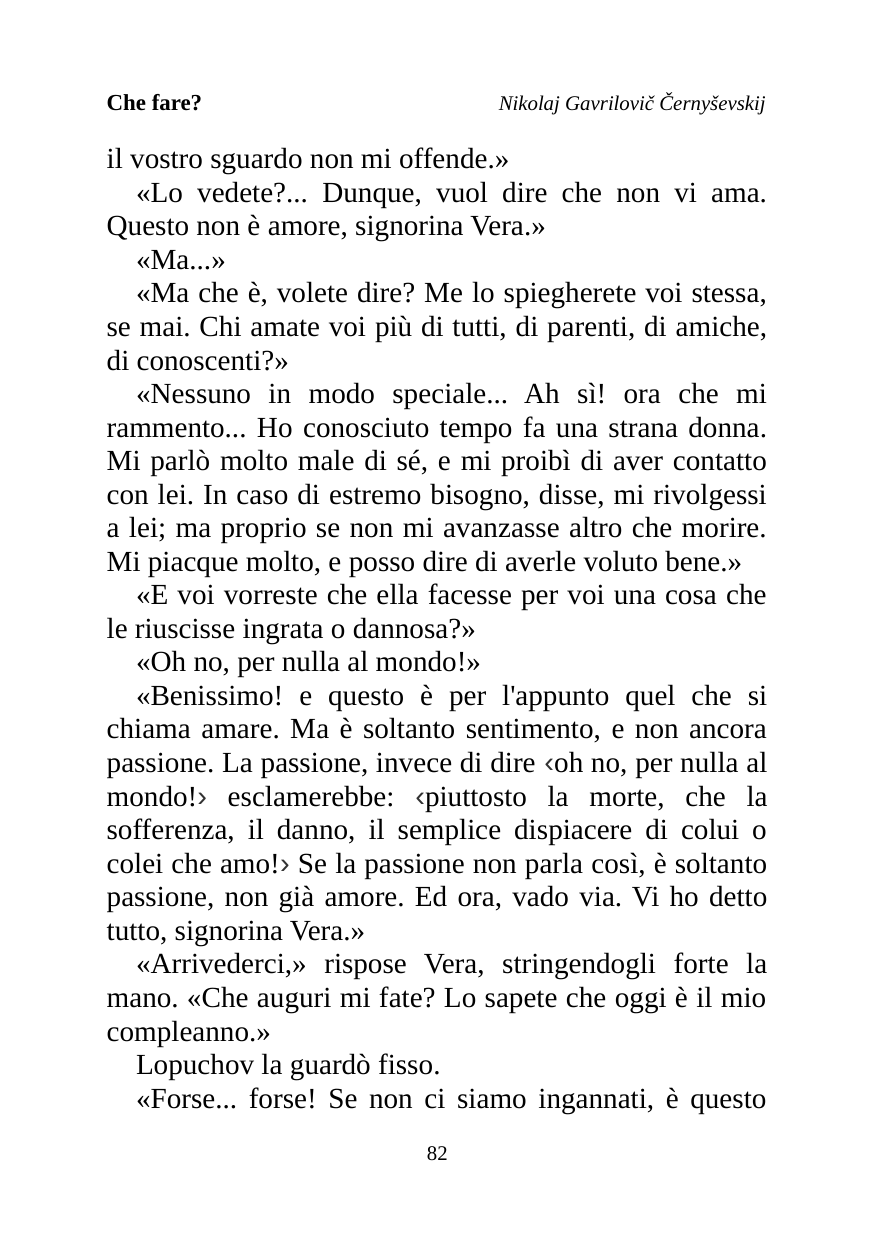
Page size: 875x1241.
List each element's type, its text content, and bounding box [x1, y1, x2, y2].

text «Ma che è, volete dire? Me lo spiegherete voi stessa, se mai. Chi amate voi più di tutti, di parenti, di amiche, di conoscenti?» [106, 276, 768, 376]
text Lopuchov la guardò fisso. [106, 1047, 768, 1081]
text «Benissimo! e questo è per l'appunto quel che si chiama amare. Ma è soltanto sentimento, e non ancora passione. La passione, invece di dire ‹oh no, per nulla al mondo!› esclamerebbe: ‹piuttosto la morte, che la sofferenza, il danno, il semplice dispiacere di colui o colei che amo!› Se la passione non parla così, è soltanto passione, non già amore. Ed ora, vado via. Vi ho detto tutto, signorina Vera.» [106, 678, 768, 947]
text «Lo vedete?... Dunque, vuol dire che non vi ama. Questo non è amore, signorina Vera.» [106, 175, 768, 242]
text il vostro sguardo non mi offende.» [106, 141, 768, 175]
text «Ma...» [106, 242, 768, 276]
text «Forse... forse! Se non ci siamo ingannati, è questo [106, 1081, 768, 1114]
text «Arrivederci,» rispose Vera, stringendogli forte la mano. «Che auguri mi fate? Lo sapete che oggi è il mio compleanno.» [106, 947, 768, 1047]
text «E voi vorreste che ella facesse per voi una cosa che le riuscisse ingrata o dannosa?» [106, 577, 768, 644]
text «Nessuno in modo speciale... Ah sì! ora che mi rammento... Ho conosciuto tempo fa una strana donna. Mi parlò molto male di sé, e mi proibì di aver contatto con lei. In caso di estremo bisogno, disse, mi rivolgessi a lei; ma proprio se non mi avanzasse altro che morire. Mi piacque molto, e posso dire di averle voluto bene.» [106, 376, 768, 577]
text «Oh no, per nulla al mondo!» [106, 644, 768, 678]
